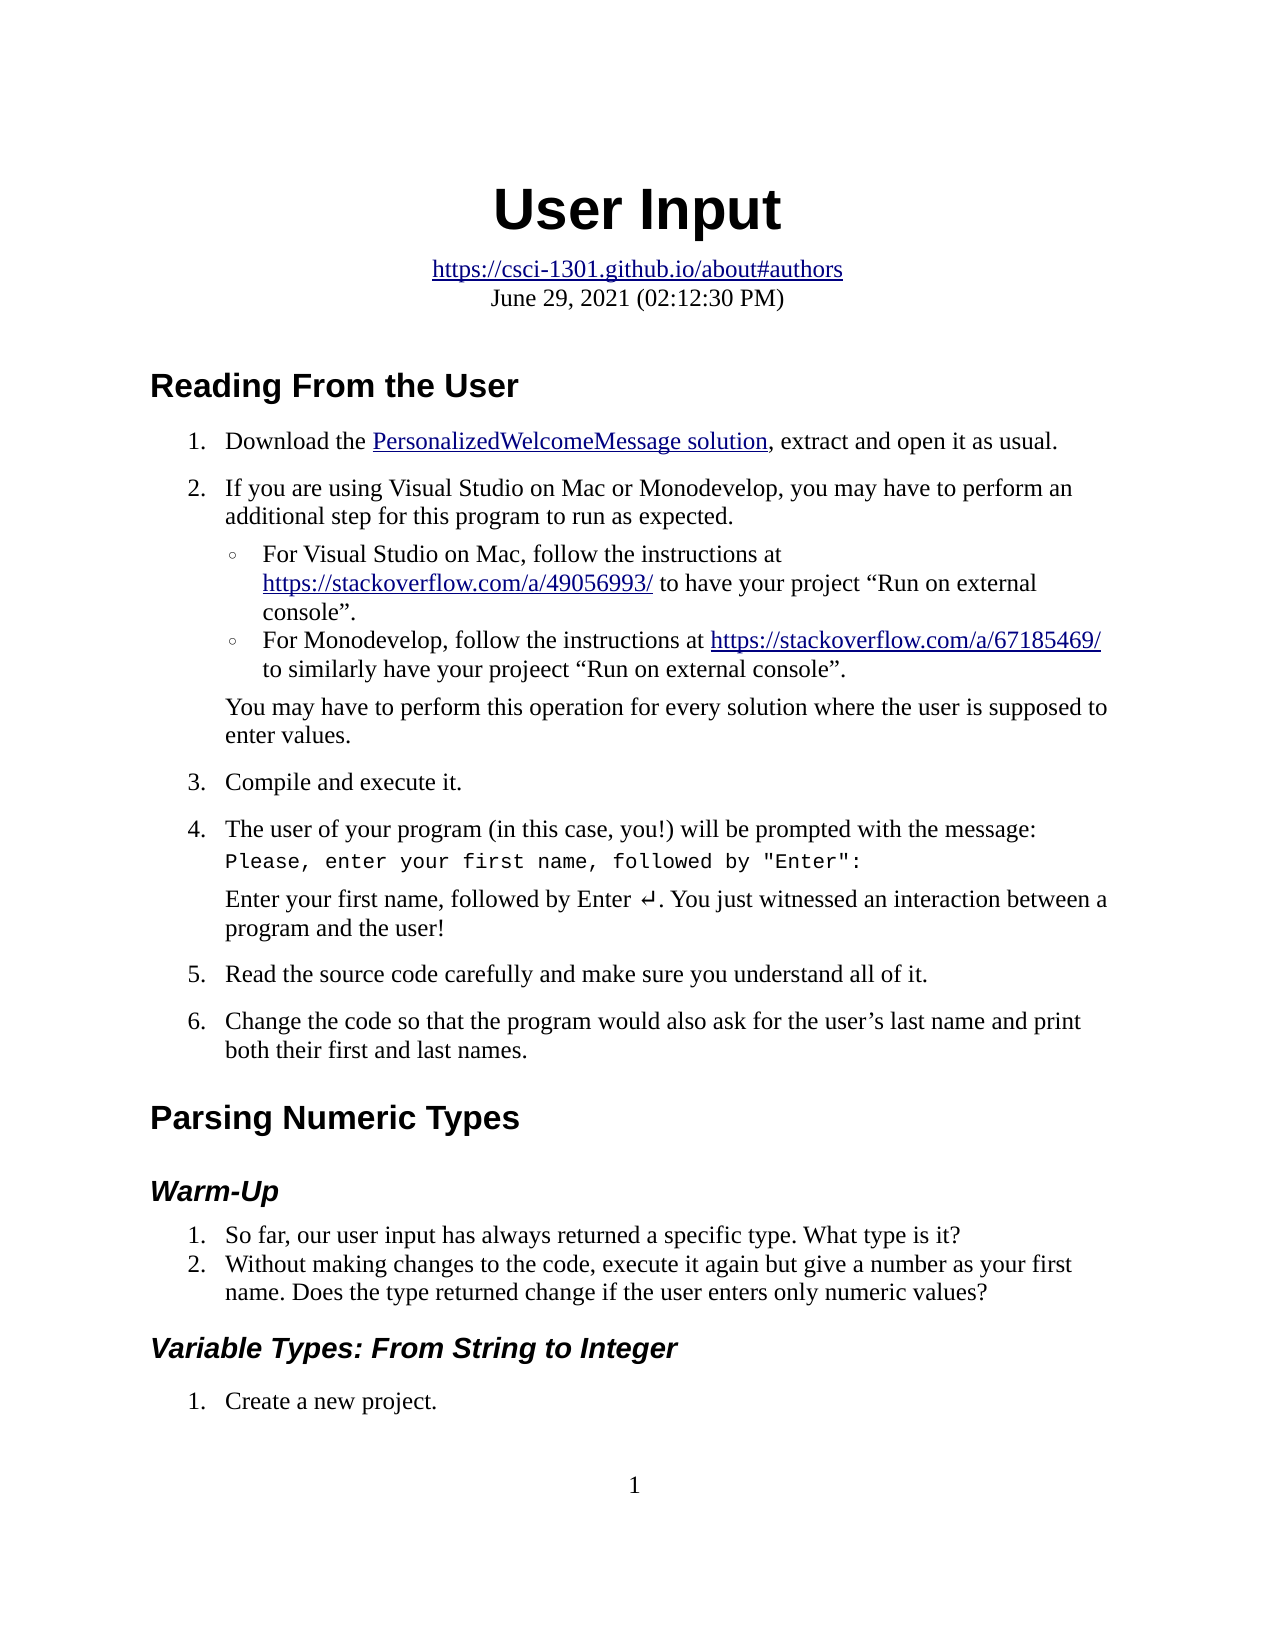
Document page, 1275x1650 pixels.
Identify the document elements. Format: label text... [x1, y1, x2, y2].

list Read the source code carefully and make sure you understand all of it. [187, 959, 1125, 988]
list Create a new project. [187, 1386, 1125, 1415]
list Download the PersonalizedWelcomeMessage solution, extract and open it as usual. [187, 426, 1125, 455]
text https://csci-1301.github.io/about#authors [150, 254, 1125, 283]
list Change the code so that the program would also ask for the user’s last name and print both their first and last names. [187, 1006, 1125, 1064]
list For Monodevelop, follow the instructions at https://stackoverflow.com/a/67185469/ to similarly have your projeect “Run on external console”. [225, 625, 1125, 683]
text June 29, 2021 (02:12:30 PM) [150, 283, 1125, 312]
list So far, our user input has always returned a specific type. What type is it? [187, 1220, 1125, 1249]
list Compile and execute it. [187, 767, 1125, 796]
list For Visual Studio on Mac, follow the instructions at https://stackoverflow.com/a/49056993/ to have your project “Run on external console”. [225, 539, 1125, 625]
list The user of your program (in this case, you!) will be prompted with the message: [187, 814, 1125, 843]
list You may have to perform this operation for every solution where the user is supposed to enter values. [187, 692, 1125, 749]
list Without making changes to the code, execute it again but give a number as your first name. Does the type returned change if the user enters only numeric values? [187, 1249, 1125, 1306]
subtitle Variable Types: From String to Integer [150, 1331, 1125, 1365]
list If you are using Visual Studio on Mac or Monodevelop, you may have to perform an additional step for this program to run as expected. [187, 473, 1125, 530]
subtitle Parsing Numeric Types [150, 1098, 1125, 1136]
subtitle Reading From the User [150, 366, 1125, 404]
list Enter your first name, followed by Enter ↵. You just witnessed an interaction between a program and the user! [187, 884, 1125, 942]
subtitle Warm-Up [150, 1174, 1125, 1207]
list Please, enter your first name, followed by "Enter": [187, 852, 1125, 875]
title User Input [150, 175, 1125, 242]
